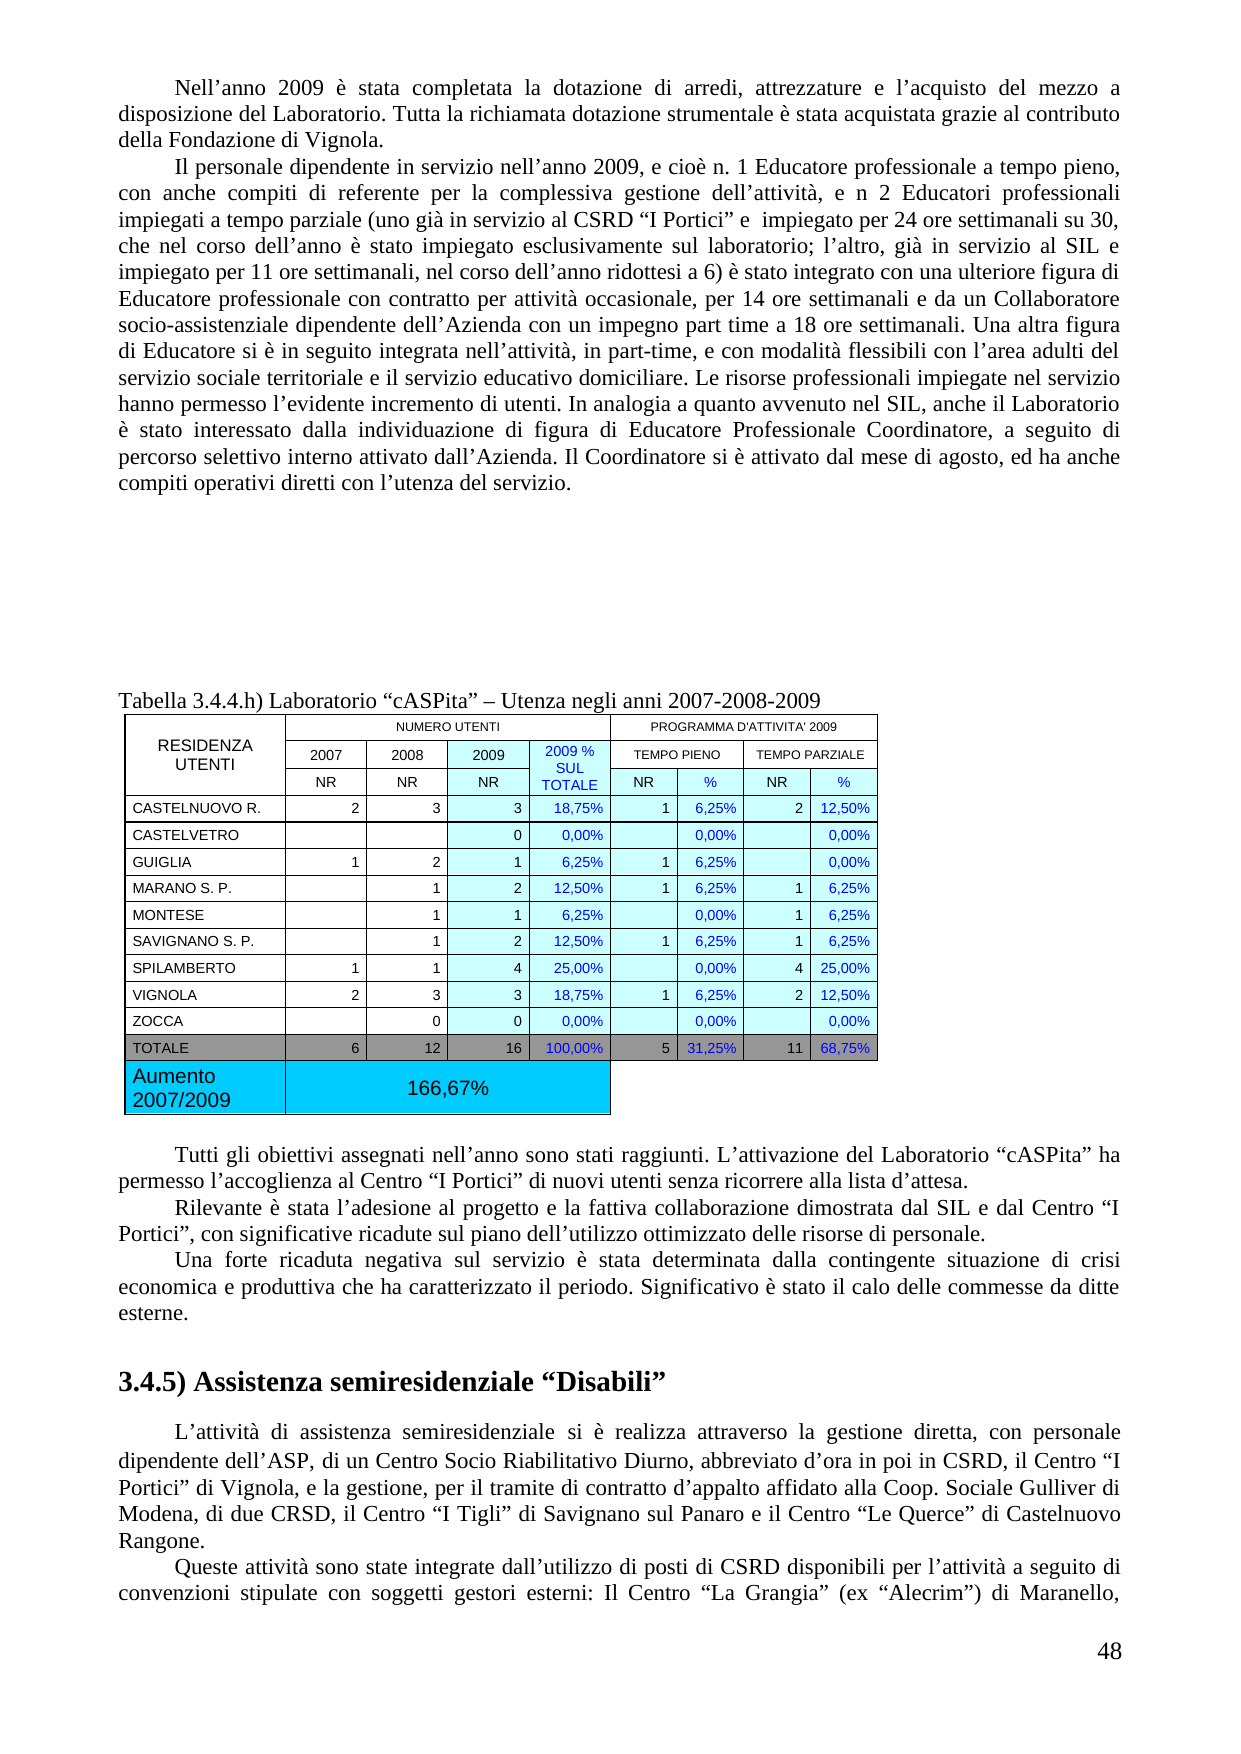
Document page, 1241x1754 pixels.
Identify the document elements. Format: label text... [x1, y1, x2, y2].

table_cell [677, 1061, 744, 1113]
table_cell 1 [367, 876, 447, 901]
table_cell 18,75% [530, 982, 610, 1007]
table_cell 6,25% [530, 849, 610, 874]
table_cell 166,67% [286, 1061, 610, 1113]
table_cell 0,00% [678, 955, 743, 981]
table_cell 1 [367, 902, 447, 928]
table_cell [286, 823, 366, 848]
table_cell [367, 823, 447, 848]
table_cell 6 [286, 1035, 366, 1060]
text Nell’anno 2009 è stata completata la dotazione di arredi, attrezzature e l’acquisto del mezzo a disposizione del Laboratorio. Tutta la richiamata dotazione strumentale è stata acquistata grazie al contributo della Fondazione di Vignola. [118, 74, 1122, 153]
table_cell [744, 1061, 810, 1113]
text Queste attività sono state integrate dall’utilizzo di posti di CSRD disponibili per l’attività a seguito di convenzioni stipulate con soggetti gestori esterni: Il Centro “La Grangia” (ex “Alecrim”) di Maranello, [118, 1553, 1122, 1606]
table_cell 1 [611, 929, 677, 954]
table_cell 68,75% [811, 1035, 877, 1060]
table_cell 12,50% [811, 982, 877, 1007]
table_cell 0,00% [811, 823, 877, 848]
table_cell 2 [286, 982, 366, 1007]
table_cell NR [448, 769, 529, 795]
table_cell [744, 823, 810, 848]
table_cell 6,25% [678, 849, 743, 874]
table_cell Aumento 2007/2009 [126, 1061, 285, 1113]
table_cell 0,00% [530, 823, 610, 848]
table_cell GUIGLIA [126, 849, 285, 874]
list Assistenza semiresidenziale “Disabili” [118, 1364, 1122, 1397]
table_cell 5 [611, 1035, 677, 1060]
table_cell [744, 849, 810, 874]
table_cell 2 [286, 796, 366, 821]
table_cell [286, 902, 366, 928]
table_cell 18,75% [530, 796, 610, 821]
table_cell MARANO S. P. [126, 876, 285, 901]
table_cell [611, 1008, 677, 1034]
table_cell 6,25% [678, 876, 743, 901]
table_cell 1 [367, 929, 447, 954]
table_cell TOTALE [126, 1035, 285, 1060]
text Rilevante è stata l’adesione al progetto e la fattiva collaborazione dimostrata dal SIL e dal Centro “I Portici”, con significative ricadute sul piano dell’utilizzo ottimizzato delle risorse di personale. [118, 1194, 1122, 1246]
table_cell 25,00% [811, 955, 877, 981]
table_cell 2 [744, 982, 810, 1007]
table_cell [810, 1061, 877, 1113]
table_cell 3 [367, 982, 447, 1007]
table_cell 4 [744, 955, 810, 981]
table_cell 6,25% [811, 929, 877, 954]
table_cell 2 [448, 929, 529, 954]
table_cell 2 [744, 796, 810, 821]
table_cell 3 [448, 982, 529, 1007]
table_cell SAVIGNANO S. P. [126, 929, 285, 954]
table_cell 1 [448, 849, 529, 874]
table_cell 12,50% [530, 876, 610, 901]
table_cell 100,00% [530, 1035, 610, 1060]
table_cell 0,00% [811, 1008, 877, 1034]
table_cell MONTESE [126, 902, 285, 928]
text Tutti gli obiettivi assegnati nell’anno sono stati raggiunti. L’attivazione del Laboratorio “cASPita” ha permesso l’accoglienza al Centro “I Portici” di nuovi utenti senza ricorrere alla lista d’attesa. [118, 1141, 1122, 1194]
table_cell 1 [611, 796, 677, 821]
table_cell NR [286, 769, 366, 795]
table_cell [611, 1061, 677, 1113]
table_cell 2 [367, 849, 447, 874]
table_cell 6,25% [678, 796, 743, 821]
text Una forte ricaduta negativa sul servizio è stata determinata dalla contingente situazione di crisi economica e produttiva che ha caratterizzato il periodo. Significativo è stato il calo delle commesse da ditte esterne. [118, 1246, 1122, 1325]
text Il personale dipendente in servizio nell’anno 2009, e cioè n. 1 Educatore professionale a tempo pieno, con anche compiti di referente per la complessiva gestione dell’attività, e n 2 Educatori professionali impiegati a tempo parziale (uno già in servizio al CSRD “I Portici” e impiegato per 24 ore settimanali su 30, che nel corso dell’anno è stato impiegato esclusivamente sul laboratorio; l’altro, già in servizio al SIL e impiegato per 11 ore settimanali, nel corso dell’anno ridottesi a 6) è stato integrato con una ulteriore figura di Educatore professionale con contratto per attività occasionale, per 14 ore settimanali e da un Collaboratore socio-assistenziale dipendente dell’Azienda con un impegno part time a 18 ore settimanali. Una altra figura di Educatore si è in seguito integrata nell’attività, in part-time, e con modalità flessibili con l’area adulti del servizio sociale territoriale e il servizio educativo domiciliare. Le risorse professionali impiegate nel servizio hanno permesso l’evidente incremento di utenti. In analogia a quanto avvenuto nel SIL, anche il Laboratorio è stato interessato dalla individuazione di figura di Educatore Professionale Coordinatore, a seguito di percorso selettivo interno attivato dall’Azienda. Il Coordinatore si è attivato dal mese di agosto, ed ha anche compiti operativi diretti con l’utenza del servizio. [118, 153, 1122, 496]
table_cell 2009 [448, 741, 529, 768]
text Tabella 3.4.4.h) Laboratorio “cASPita” – Utenza negli anni 2007-2008-2009 [118, 687, 1122, 713]
table_cell TEMPO PARZIALE [744, 741, 877, 768]
table_cell SPILAMBERTO [126, 955, 285, 981]
table_cell 2 [448, 876, 529, 901]
table_cell 1 [744, 876, 810, 901]
table_cell 2007 [286, 741, 366, 768]
table_cell 1 [367, 955, 447, 981]
table_cell [286, 876, 366, 901]
table_cell TEMPO PIENO [611, 741, 743, 768]
table_cell [286, 929, 366, 954]
table_cell ZOCCA [126, 1008, 285, 1034]
table_cell CASTELNUOVO R. [126, 796, 285, 821]
table_cell 0,00% [811, 849, 877, 874]
table_cell [286, 1008, 366, 1034]
table_cell [611, 823, 677, 848]
table_cell 3 [448, 796, 529, 821]
table_cell 2008 [367, 741, 447, 768]
table_cell 1 [611, 849, 677, 874]
table_cell 6,25% [678, 982, 743, 1007]
table_cell 0 [367, 1008, 447, 1034]
table_cell 6,25% [811, 876, 877, 901]
table_header NUMERO UTENTI [286, 715, 610, 740]
table_cell 0,00% [678, 823, 743, 848]
table_header RESIDENZA UTENTI [126, 715, 285, 795]
table_header PROGRAMMA D'ATTIVITA' 2009 [611, 715, 877, 740]
table_cell 16 [448, 1035, 529, 1060]
table_cell 1 [744, 902, 810, 928]
table_cell 12 [367, 1035, 447, 1060]
table_cell 12,50% [530, 929, 610, 954]
table_cell NR [744, 769, 810, 795]
table_cell 0 [448, 823, 529, 848]
table_cell % [678, 769, 743, 795]
table_cell 0 [448, 1008, 529, 1034]
table_cell 6,25% [530, 902, 610, 928]
table_cell 0,00% [678, 1008, 743, 1034]
table_cell NR [367, 769, 447, 795]
table_cell 1 [286, 849, 366, 874]
table_cell NR [611, 769, 677, 795]
table_cell % [811, 769, 877, 795]
table_cell 1 [611, 982, 677, 1007]
table_cell 25,00% [530, 955, 610, 981]
table_cell 1 [611, 876, 677, 901]
table_cell [611, 902, 677, 928]
table_cell 4 [448, 955, 529, 981]
table_cell 6,25% [678, 929, 743, 954]
table_cell 12,50% [811, 796, 877, 821]
table_cell VIGNOLA [126, 982, 285, 1007]
table_cell [744, 1008, 810, 1034]
table_cell 2009 % SUL TOTALE [530, 741, 610, 795]
table_cell 6,25% [811, 902, 877, 928]
table_cell 3 [367, 796, 447, 821]
table_cell CASTELVETRO [126, 823, 285, 848]
text L’attività di assistenza semiresidenziale si è realizza attraverso la gestione diretta, con personale dipendente dell’ASP, di un Centro Socio Riabilitativo Diurno, abbreviato d’ora in poi in CSRD, il Centro “I Portici” di Vignola, e la gestione, per il tramite di contratto d’appalto affidato alla Coop. Sociale Gulliver di Modena, di due CRSD, il Centro “I Tigli” di Savignano sul Panaro e il Centro “Le Querce” di Castelnuovo Rangone. [118, 1416, 1122, 1553]
table_cell 31,25% [678, 1035, 743, 1060]
table_cell 1 [448, 902, 529, 928]
table_cell [611, 955, 677, 981]
table_cell 1 [744, 929, 810, 954]
table_cell 1 [286, 955, 366, 981]
table_cell 0,00% [530, 1008, 610, 1034]
table_cell 0,00% [678, 902, 743, 928]
table_cell 11 [744, 1035, 810, 1060]
